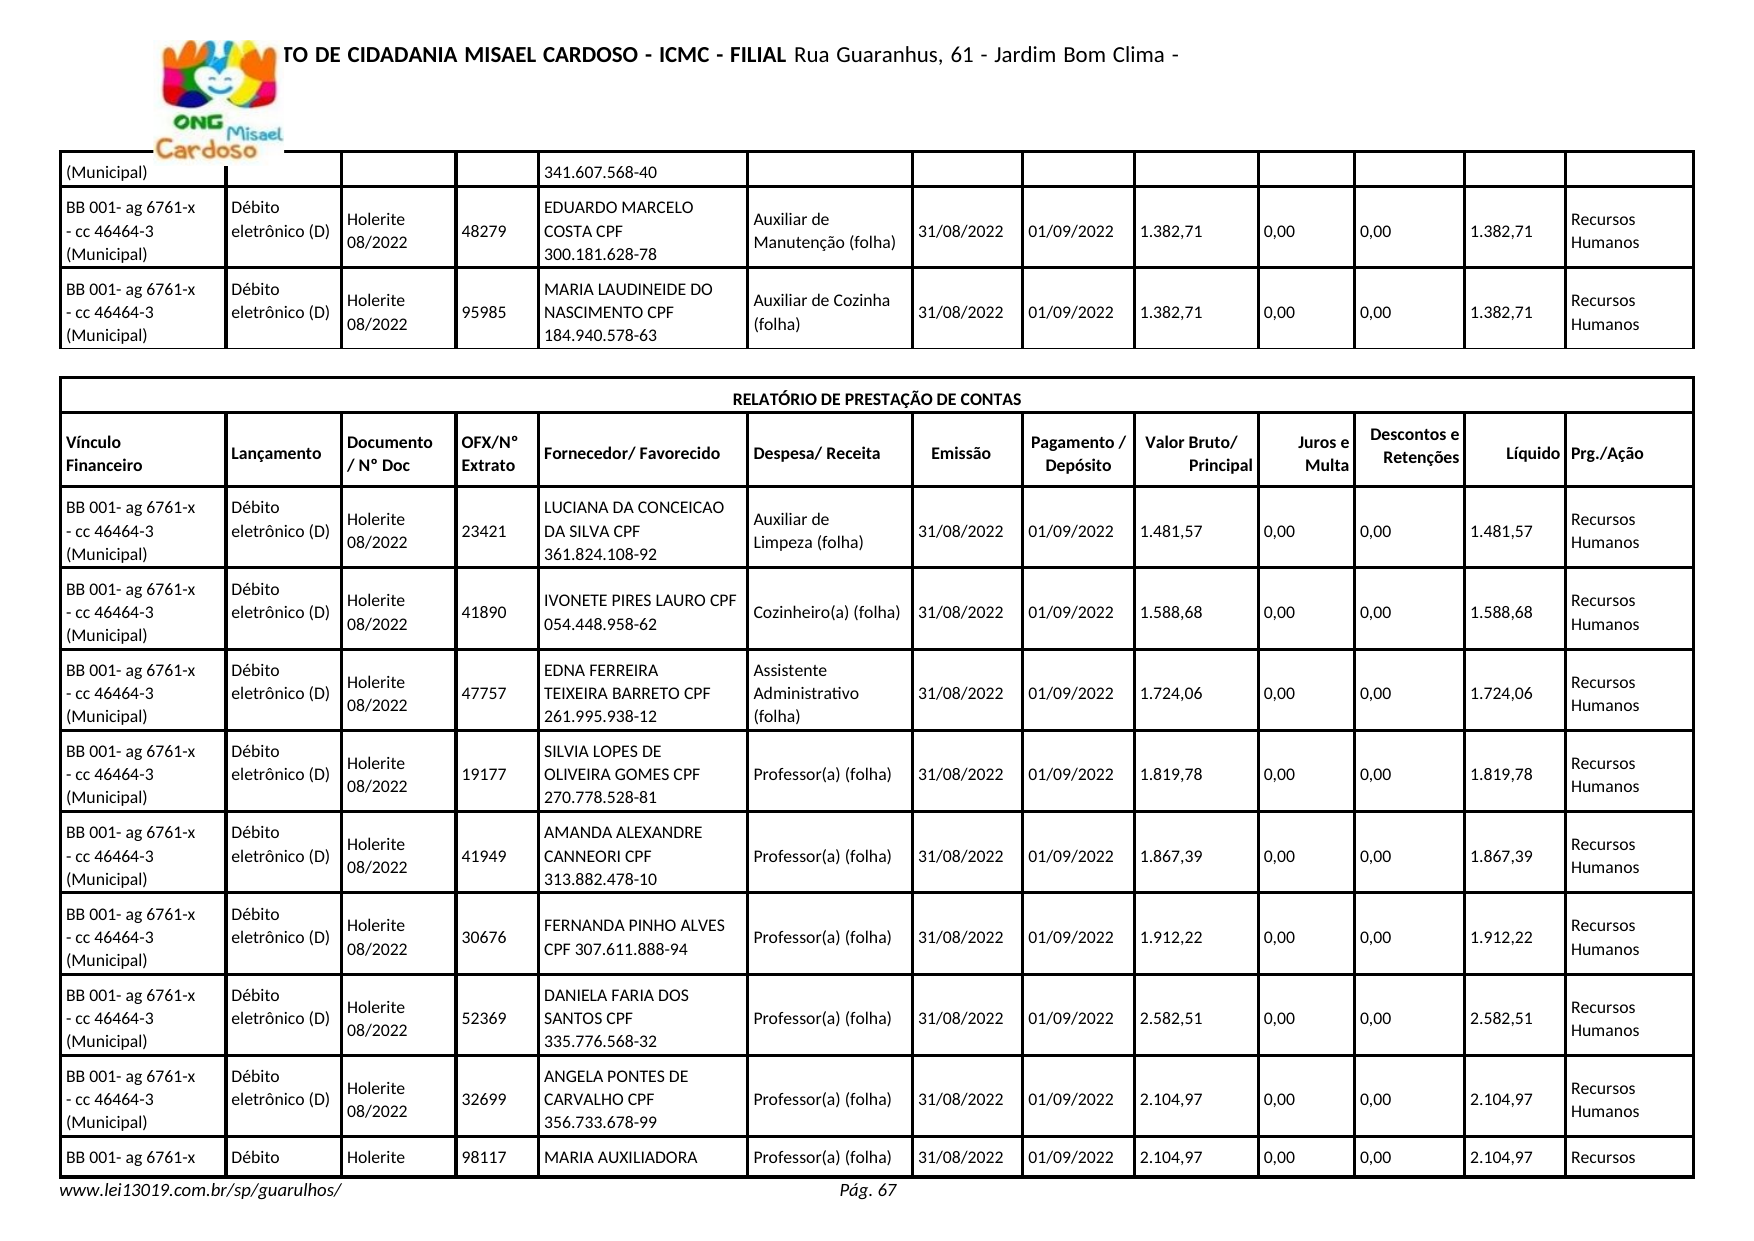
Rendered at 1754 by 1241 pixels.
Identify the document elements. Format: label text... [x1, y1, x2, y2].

table_cell 0,00 [1260, 732, 1353, 810]
table_cell 0,00 [1356, 651, 1463, 729]
table_cell 0,00 [1356, 1057, 1463, 1135]
table_cell Débito eletrônico (D) [228, 188, 340, 266]
table_cell Débito eletrônico (D) [228, 269, 340, 347]
table_cell Lançamento [228, 414, 340, 485]
table_cell 2.104,97 [1136, 1057, 1257, 1135]
table_cell [1024, 153, 1133, 185]
table_cell 31/08/2022 [914, 894, 1021, 972]
table_cell Débito eletrônico (D) [228, 569, 340, 647]
table_cell 01/09/2022 [1024, 813, 1133, 891]
table_cell Holerite 08/2022 [343, 651, 454, 729]
table_cell Holerite 08/2022 [343, 488, 454, 566]
table_cell 31/08/2022 [914, 188, 1021, 266]
table_cell Recursos Humanos [1567, 1057, 1692, 1135]
table_cell BB 001- ag 6761-x - cc 46464-3 (Municipal) [62, 976, 224, 1054]
table_cell [1567, 153, 1692, 185]
table_cell 1.588,68 [1466, 569, 1564, 647]
table_cell Recursos [1567, 1138, 1692, 1175]
table_cell Recursos Humanos [1567, 894, 1692, 972]
table_cell BB 001- ag 6761-x - cc 46464-3 (Municipal) [62, 488, 224, 566]
table_cell Débito eletrônico (D) [228, 813, 340, 891]
table_cell MARIA AUXILIADORA [540, 1138, 746, 1175]
table_cell Débito eletrônico (D) [228, 976, 340, 1054]
table_cell 341.607.568-40 [540, 153, 746, 185]
table_cell [228, 153, 340, 185]
table_cell 1.724,06 [1466, 651, 1564, 729]
table_cell 0,00 [1356, 1138, 1463, 1175]
table_cell [1356, 153, 1463, 185]
table_cell BB 001- ag 6761-x - cc 46464-3 (Municipal) [62, 894, 224, 972]
table_cell 0,00 [1356, 976, 1463, 1054]
table_cell 31/08/2022 [914, 488, 1021, 566]
table_cell 01/09/2022 [1024, 569, 1133, 647]
table_cell 1.382,71 [1466, 269, 1564, 347]
table_cell 0,00 [1356, 569, 1463, 647]
table_cell 01/09/2022 [1024, 894, 1133, 972]
table_cell 1.481,57 [1136, 488, 1257, 566]
table_cell Despesa/ Receita [749, 414, 911, 485]
table_cell 31/08/2022 [914, 813, 1021, 891]
table_cell Recursos Humanos [1567, 813, 1692, 891]
table_cell 31/08/2022 [914, 976, 1021, 1054]
table_cell 01/09/2022 [1024, 1138, 1133, 1175]
table_cell 95985 [458, 269, 537, 347]
table_cell Auxiliar de Limpeza (folha) [749, 488, 911, 566]
table_cell Recursos Humanos [1567, 569, 1692, 647]
table_cell 98117 [458, 1138, 537, 1175]
table_cell [1466, 153, 1564, 185]
table_cell 47757 [458, 651, 537, 729]
table_cell 48279 [458, 188, 537, 266]
table_cell 31/08/2022 [914, 269, 1021, 347]
table_cell Recursos Humanos [1567, 732, 1692, 810]
table_cell 0,00 [1260, 269, 1353, 347]
table_cell Prg./Ação [1567, 414, 1692, 485]
table_cell Recursos Humanos [1567, 488, 1692, 566]
table_cell Professor(a) (folha) [749, 813, 911, 891]
table_cell BB 001- ag 6761-x - cc 46464-3 (Municipal) [62, 813, 224, 891]
table_cell Recursos Humanos [1567, 651, 1692, 729]
table_cell 01/09/2022 [1024, 732, 1133, 810]
table_cell Professor(a) (folha) [749, 976, 911, 1054]
table_cell [914, 153, 1021, 185]
table_cell 0,00 [1260, 651, 1353, 729]
table_cell 31/08/2022 [914, 1057, 1021, 1135]
table_cell SILVIA LOPES DE OLIVEIRA GOMES CPF 270.778.528-81 [540, 732, 746, 810]
table_cell EDUARDO MARCELO COSTA CPF 300.181.628-78 [540, 188, 746, 266]
table_cell [749, 153, 911, 185]
table_cell Débito eletrônico (D) [228, 894, 340, 972]
table_cell DANIELA FARIA DOS SANTOS CPF 335.776.568-32 [540, 976, 746, 1054]
table_cell EDNA FERREIRA TEIXEIRA BARRETO CPF 261.995.938-12 [540, 651, 746, 729]
table_cell Juros e Multa [1260, 414, 1353, 485]
table_cell BB 001- ag 6761-x - cc 46464-3 (Municipal) [62, 269, 224, 347]
table_cell BB 001- ag 6761-x [62, 1138, 224, 1175]
table_cell Débito eletrônico (D) [228, 1057, 340, 1135]
table_cell BB 001- ag 6761-x - cc 46464-3 (Municipal) [62, 188, 224, 266]
table_cell MARIA LAUDINEIDE DO NASCIMENTO CPF 184.940.578-63 [540, 269, 746, 347]
table_cell 0,00 [1356, 188, 1463, 266]
table_cell BB 001- ag 6761-x - cc 46464-3 (Municipal) [62, 569, 224, 647]
table_cell 0,00 [1260, 976, 1353, 1054]
table_cell 0,00 [1260, 188, 1353, 266]
table_cell 0,00 [1260, 1057, 1353, 1135]
table_cell Professor(a) (folha) [749, 732, 911, 810]
table_cell 2.104,97 [1466, 1057, 1564, 1135]
table_cell 31/08/2022 [914, 1138, 1021, 1175]
table_cell 19177 [458, 732, 537, 810]
table_cell 01/09/2022 [1024, 488, 1133, 566]
table_cell 41949 [458, 813, 537, 891]
table_cell 0,00 [1356, 732, 1463, 810]
table_cell 32699 [458, 1057, 537, 1135]
table_cell Vínculo Financeiro [62, 414, 224, 485]
table_cell 0,00 [1356, 269, 1463, 347]
table_cell Pagamento / Depósito [1024, 414, 1133, 485]
table_cell Professor(a) (folha) [749, 1057, 911, 1135]
table_cell 1.912,22 [1136, 894, 1257, 972]
table_cell 1.481,57 [1466, 488, 1564, 566]
table_cell BB 001- ag 6761-x - cc 46464-3 (Municipal) [62, 651, 224, 729]
table_cell 2.582,51 [1466, 976, 1564, 1054]
table_cell Descontos e Retenções [1356, 414, 1463, 485]
table_cell [343, 153, 454, 185]
table_cell 1.867,39 [1466, 813, 1564, 891]
table_cell (Municipal) [62, 153, 224, 185]
table_cell Holerite 08/2022 [343, 188, 454, 266]
table_cell 30676 [458, 894, 537, 972]
table_cell ANGELA PONTES DE CARVALHO CPF 356.733.678-99 [540, 1057, 746, 1135]
table_cell 2.582,51 [1136, 976, 1257, 1054]
table_cell Professor(a) (folha) [749, 894, 911, 972]
table_cell [1260, 153, 1353, 185]
table_cell 01/09/2022 [1024, 651, 1133, 729]
table_cell Auxiliar de Manutenção (folha) [749, 188, 911, 266]
table_cell BB 001- ag 6761-x - cc 46464-3 (Municipal) [62, 732, 224, 810]
table_cell [1136, 153, 1257, 185]
table_cell Recursos Humanos [1567, 188, 1692, 266]
table_cell 31/08/2022 [914, 651, 1021, 729]
table_cell Holerite 08/2022 [343, 1057, 454, 1135]
table_cell 01/09/2022 [1024, 976, 1133, 1054]
table_cell Recursos Humanos [1567, 976, 1692, 1054]
table_cell 1.382,71 [1466, 188, 1564, 266]
table_cell 0,00 [1260, 813, 1353, 891]
table_cell 1.588,68 [1136, 569, 1257, 647]
table_cell IVONETE PIRES LAURO CPF 054.448.958-62 [540, 569, 746, 647]
table_cell 2.104,97 [1136, 1138, 1257, 1175]
table_cell AMANDA ALEXANDRE CANNEORI CPF 313.882.478-10 [540, 813, 746, 891]
table_cell Recursos Humanos [1567, 269, 1692, 347]
table_cell OFX/Nº Extrato [458, 414, 537, 485]
table_cell 23421 [458, 488, 537, 566]
table_cell Débito eletrônico (D) [228, 488, 340, 566]
table_cell Débito eletrônico (D) [228, 651, 340, 729]
table_cell Holerite 08/2022 [343, 976, 454, 1054]
table_cell 1.819,78 [1466, 732, 1564, 810]
table_cell [458, 153, 537, 185]
table_cell Holerite [343, 1138, 454, 1175]
table_header RELATÓRIO DE PRESTAÇÃO DE CONTAS [62, 379, 1692, 411]
table_cell Fornecedor/ Favorecido [540, 414, 746, 485]
table_cell 0,00 [1260, 894, 1353, 972]
table_cell Professor(a) (folha) [749, 1138, 911, 1175]
table_cell 31/08/2022 [914, 569, 1021, 647]
table_cell Cozinheiro(a) (folha) [749, 569, 911, 647]
table_cell Valor Bruto/ Principal [1136, 414, 1257, 485]
table_cell 31/08/2022 [914, 732, 1021, 810]
table_cell 52369 [458, 976, 537, 1054]
table_cell 1.724,06 [1136, 651, 1257, 729]
table_cell 0,00 [1356, 894, 1463, 972]
table_cell 0,00 [1260, 488, 1353, 566]
table_cell BB 001- ag 6761-x - cc 46464-3 (Municipal) [62, 1057, 224, 1135]
table_cell 2.104,97 [1466, 1138, 1564, 1175]
table_cell 01/09/2022 [1024, 188, 1133, 266]
table_cell FERNANDA PINHO ALVES CPF 307.611.888-94 [540, 894, 746, 972]
table_cell 0,00 [1356, 488, 1463, 566]
table_cell Holerite 08/2022 [343, 569, 454, 647]
table_cell Holerite 08/2022 [343, 894, 454, 972]
table_cell Holerite 08/2022 [343, 269, 454, 347]
table_cell 1.382,71 [1136, 269, 1257, 347]
table_cell Débito eletrônico (D) [228, 732, 340, 810]
table_cell 1.912,22 [1466, 894, 1564, 972]
table_cell 0,00 [1260, 569, 1353, 647]
table_cell Débito [228, 1138, 340, 1175]
table_cell 01/09/2022 [1024, 1057, 1133, 1135]
table_cell 41890 [458, 569, 537, 647]
table_cell 01/09/2022 [1024, 269, 1133, 347]
table_cell Assistente Administrativo (folha) [749, 651, 911, 729]
table_cell Auxiliar de Cozinha (folha) [749, 269, 911, 347]
table_cell Holerite 08/2022 [343, 813, 454, 891]
table_cell 0,00 [1260, 1138, 1353, 1175]
table_cell Líquido [1466, 414, 1564, 485]
table_cell Documento / Nº Doc [343, 414, 454, 485]
table_cell Holerite 08/2022 [343, 732, 454, 810]
table_cell 1.382,71 [1136, 188, 1257, 266]
table_cell Emissão [914, 414, 1021, 485]
table_cell LUCIANA DA CONCEICAO DA SILVA CPF 361.824.108-92 [540, 488, 746, 566]
table_cell 0,00 [1356, 813, 1463, 891]
table_cell 1.867,39 [1136, 813, 1257, 891]
table_cell 1.819,78 [1136, 732, 1257, 810]
